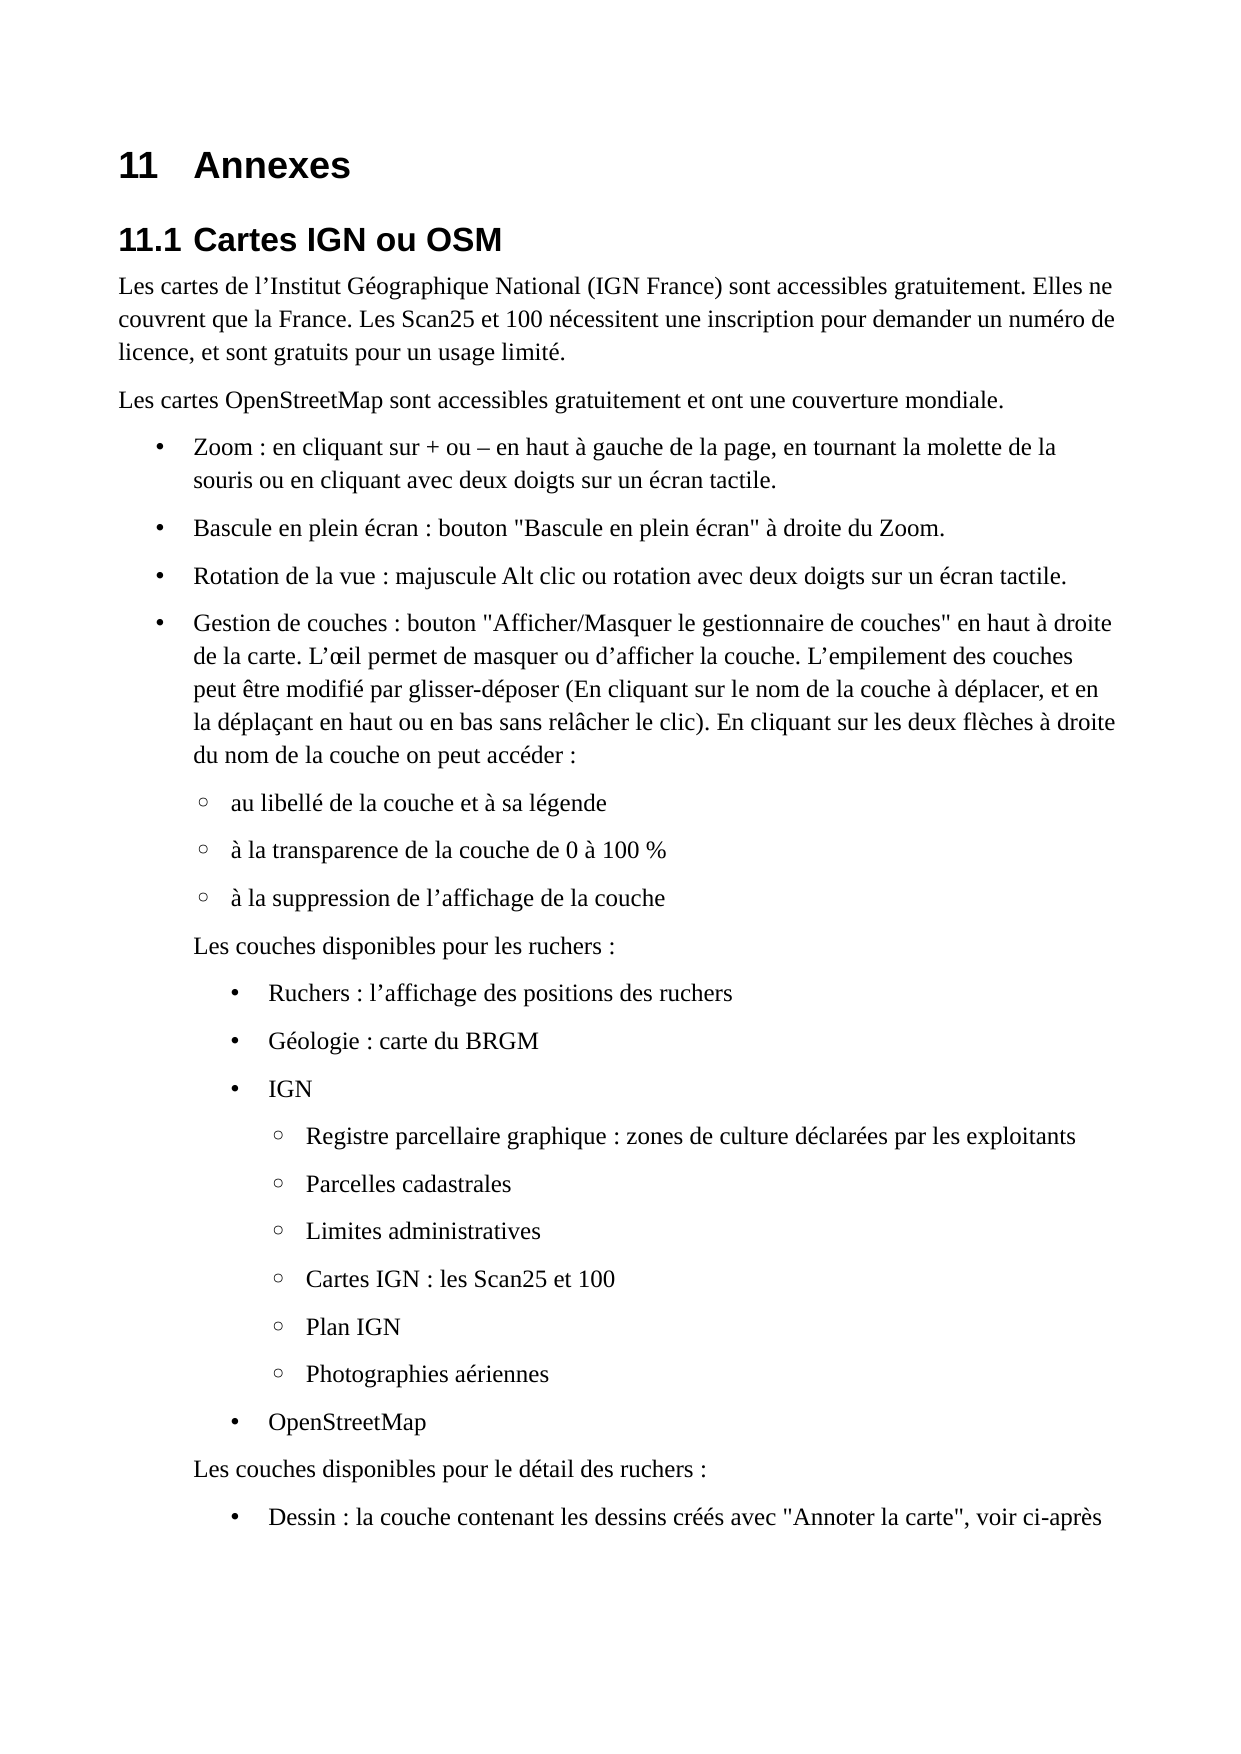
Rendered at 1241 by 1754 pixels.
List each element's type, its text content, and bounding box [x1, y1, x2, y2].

list OpenStreetMap [231, 1407, 1122, 1436]
list Ruchers : l’affichage des positions des ruchers [231, 978, 1122, 1007]
text Les cartes de l’Institut Géographique National (IGN France) sont accessibles gratuitement. Elles ne couvrent que la France. Les Scan25 et 100 nécessitent une inscription pour demander un numéro de licence, et sont gratuits pour un usage limité. [118, 271, 1122, 366]
list Limites administratives [268, 1216, 1122, 1245]
list Photographies aériennes [268, 1359, 1122, 1388]
list Registre parcellaire graphique : zones de culture déclarées par les exploitants [268, 1121, 1122, 1150]
list Cartes IGN : les Scan25 et 100 [268, 1264, 1122, 1293]
text Les couches disponibles pour le détail des ruchers : [193, 1454, 1122, 1483]
text Les cartes OpenStreetMap sont accessibles gratuitement et ont une couverture mondiale. [118, 385, 1122, 414]
list Gestion de couches : bouton "Afficher/Masquer le gestionnaire de couches" en haut à droite de la carte. L’œil permet de masquer ou d’afficher la couche. L’empilement des couches peut être modifié par glisser-déposer (En cliquant sur le nom de la couche à déplacer, et en la déplaçant en haut ou en bas sans relâcher le clic). En cliquant sur les deux flèches à droite du nom de la couche on peut accéder : [156, 608, 1122, 769]
subtitle Annexes [118, 143, 1122, 187]
list Zoom : en cliquant sur + ou – en haut à gauche de la page, en tournant la molette de la souris ou en cliquant avec deux doigts sur un écran tactile. [156, 432, 1122, 494]
list IGN [231, 1074, 1122, 1102]
list Bascule en plein écran : bouton "Bascule en plein écran" à droite du Zoom. [156, 513, 1122, 542]
list Parcelles cadastrales [268, 1169, 1122, 1198]
subtitle Cartes IGN ou OSM [118, 220, 1122, 259]
text Les couches disponibles pour les ruchers : [193, 931, 1122, 959]
list Géologie : carte du BRGM [231, 1026, 1122, 1055]
list à la transparence de la couche de 0 à 100 % [193, 836, 1122, 864]
list Plan IGN [268, 1312, 1122, 1340]
list à la suppression de l’affichage de la couche [193, 883, 1122, 912]
list Rotation de la vue : majuscule Alt clic ou rotation avec deux doigts sur un écran tactile. [156, 561, 1122, 589]
list Dessin : la couche contenant les dessins créés avec "Annoter la carte", voir ci-après [231, 1502, 1122, 1531]
list au libellé de la couche et à sa légende [193, 788, 1122, 817]
